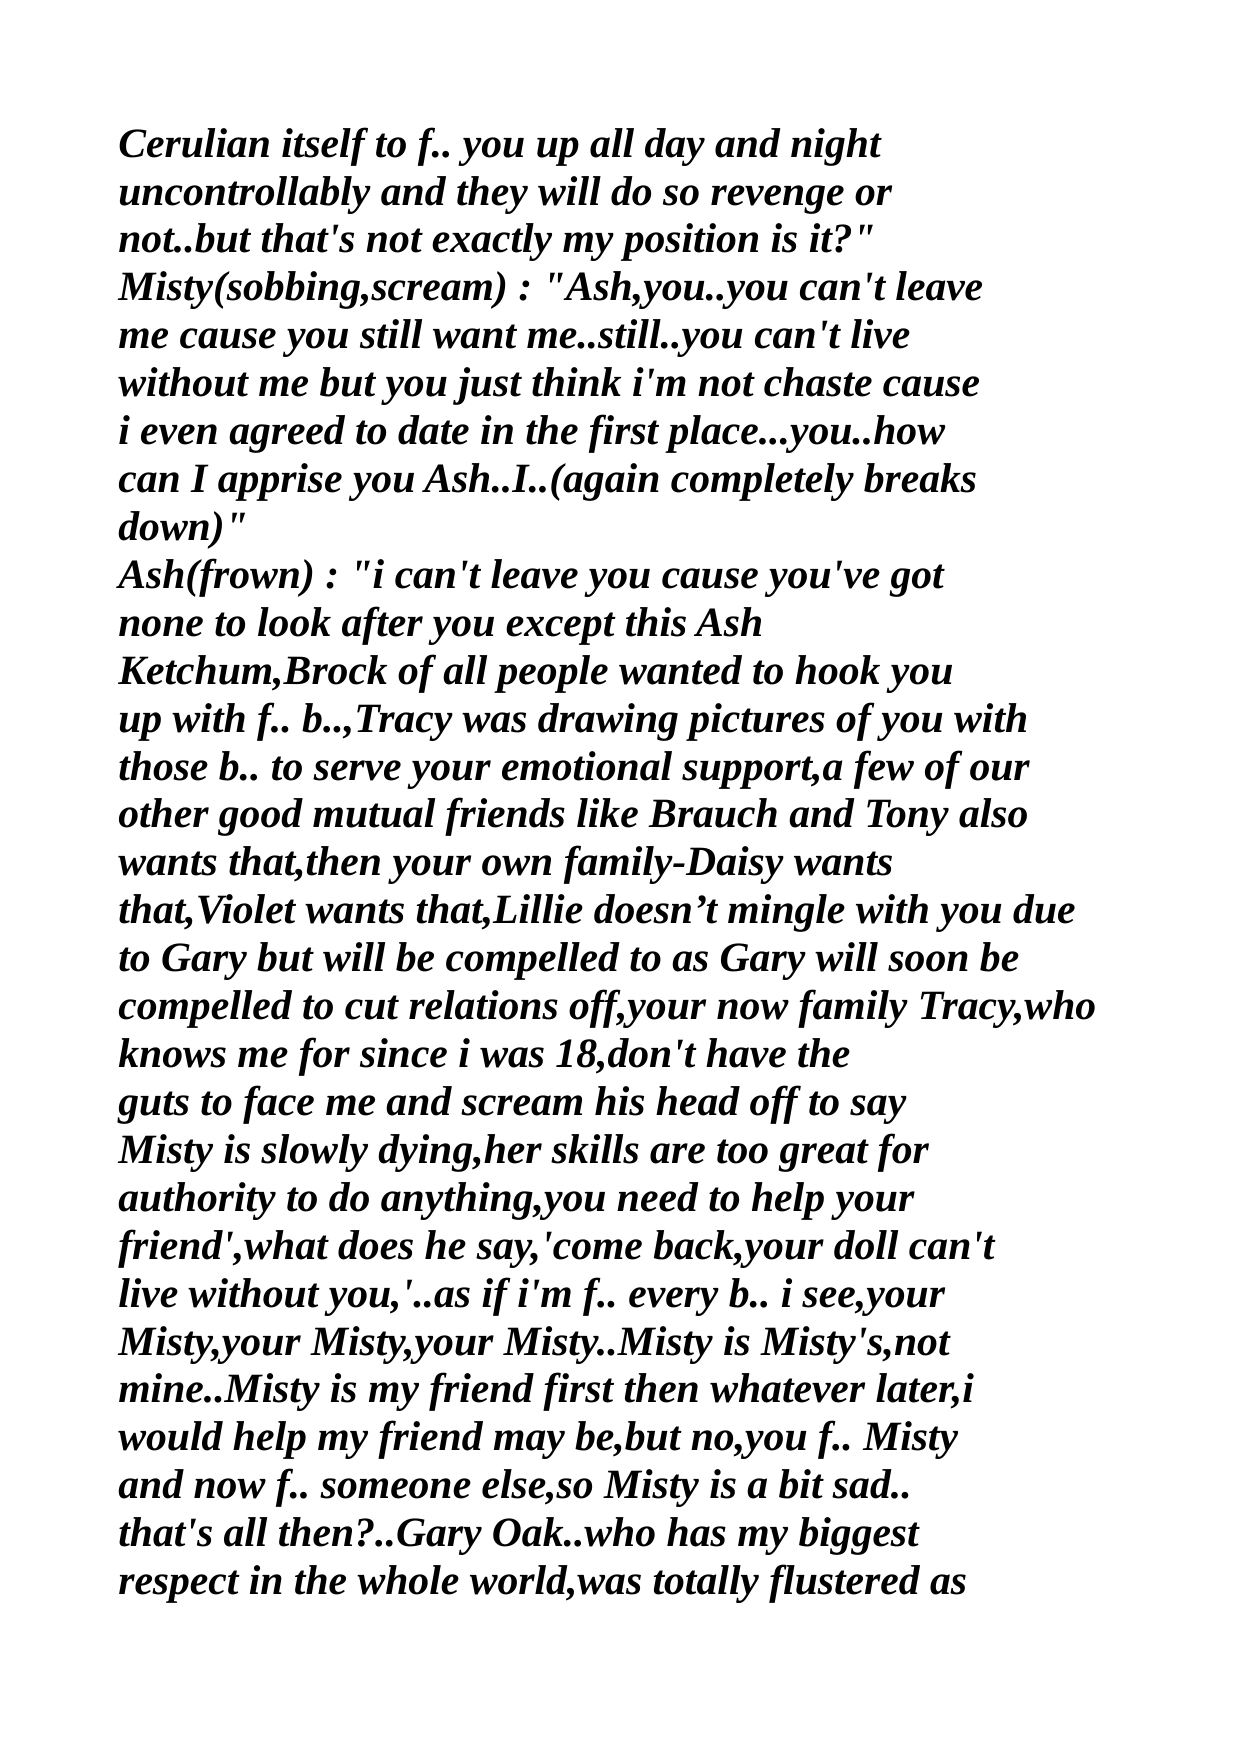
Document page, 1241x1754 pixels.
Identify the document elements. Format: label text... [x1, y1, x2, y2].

text not..but that's not exactly my position is it?" [118, 214, 1122, 262]
text without me but you just think i'm not chaste cause [118, 358, 1122, 406]
text live without you,'..as if i'm f.. every b.. i see,your [118, 1268, 1122, 1316]
text Misty is slowly dying,her skills are too great for [118, 1124, 1122, 1172]
text uncontrollably and they will do so revenge or [118, 166, 1122, 214]
text respect in the whole world,was totally flustered as [118, 1556, 1122, 1603]
text that's all then?..Gary Oak..who has my biggest [118, 1508, 1122, 1556]
text none to look after you except this Ash [118, 597, 1122, 645]
text me cause you still want me..still..you can't live [118, 310, 1122, 358]
text Cerulian itself to f.. you up all day and night [118, 118, 1122, 166]
text Misty,your Misty,your Misty..Misty is Misty's,not [118, 1316, 1122, 1364]
text and now f.. someone else,so Misty is a bit sad.. [118, 1460, 1122, 1508]
text guts to face me and scream his head off to say [118, 1076, 1122, 1124]
text Misty(sobbing,scream) : "Ash,you..you can't leave [118, 262, 1122, 310]
text up with f.. b..,Tracy was drawing pictures of you with those b.. to serve your emotional support,a few of our other good mutual friends like Brauch and Tony also wants that,then your own family-Daisy wants [118, 693, 1122, 885]
text would help my friend may be,but no,you f.. Misty [118, 1412, 1122, 1460]
text down)" [118, 501, 1122, 549]
text Ash(frown) : "i can't leave you cause you've got [118, 549, 1122, 597]
text can I apprise you Ash..I..(again completely breaks [118, 453, 1122, 501]
text Ketchum,Brock of all people wanted to hook you [118, 645, 1122, 693]
text friend',what does he say,'come back,your doll can't [118, 1220, 1122, 1268]
text i even agreed to date in the first place...you..how [118, 406, 1122, 453]
text mine..Misty is my friend first then whatever later,i [118, 1364, 1122, 1412]
text authority to do anything,you need to help your [118, 1172, 1122, 1220]
text that,Violet wants that,Lillie doesn’t mingle with you due to Gary but will be compelled to as Gary will soon be compelled to cut relations off,your now family Tracy,who knows me for since i was 18,don't have the [118, 885, 1122, 1076]
